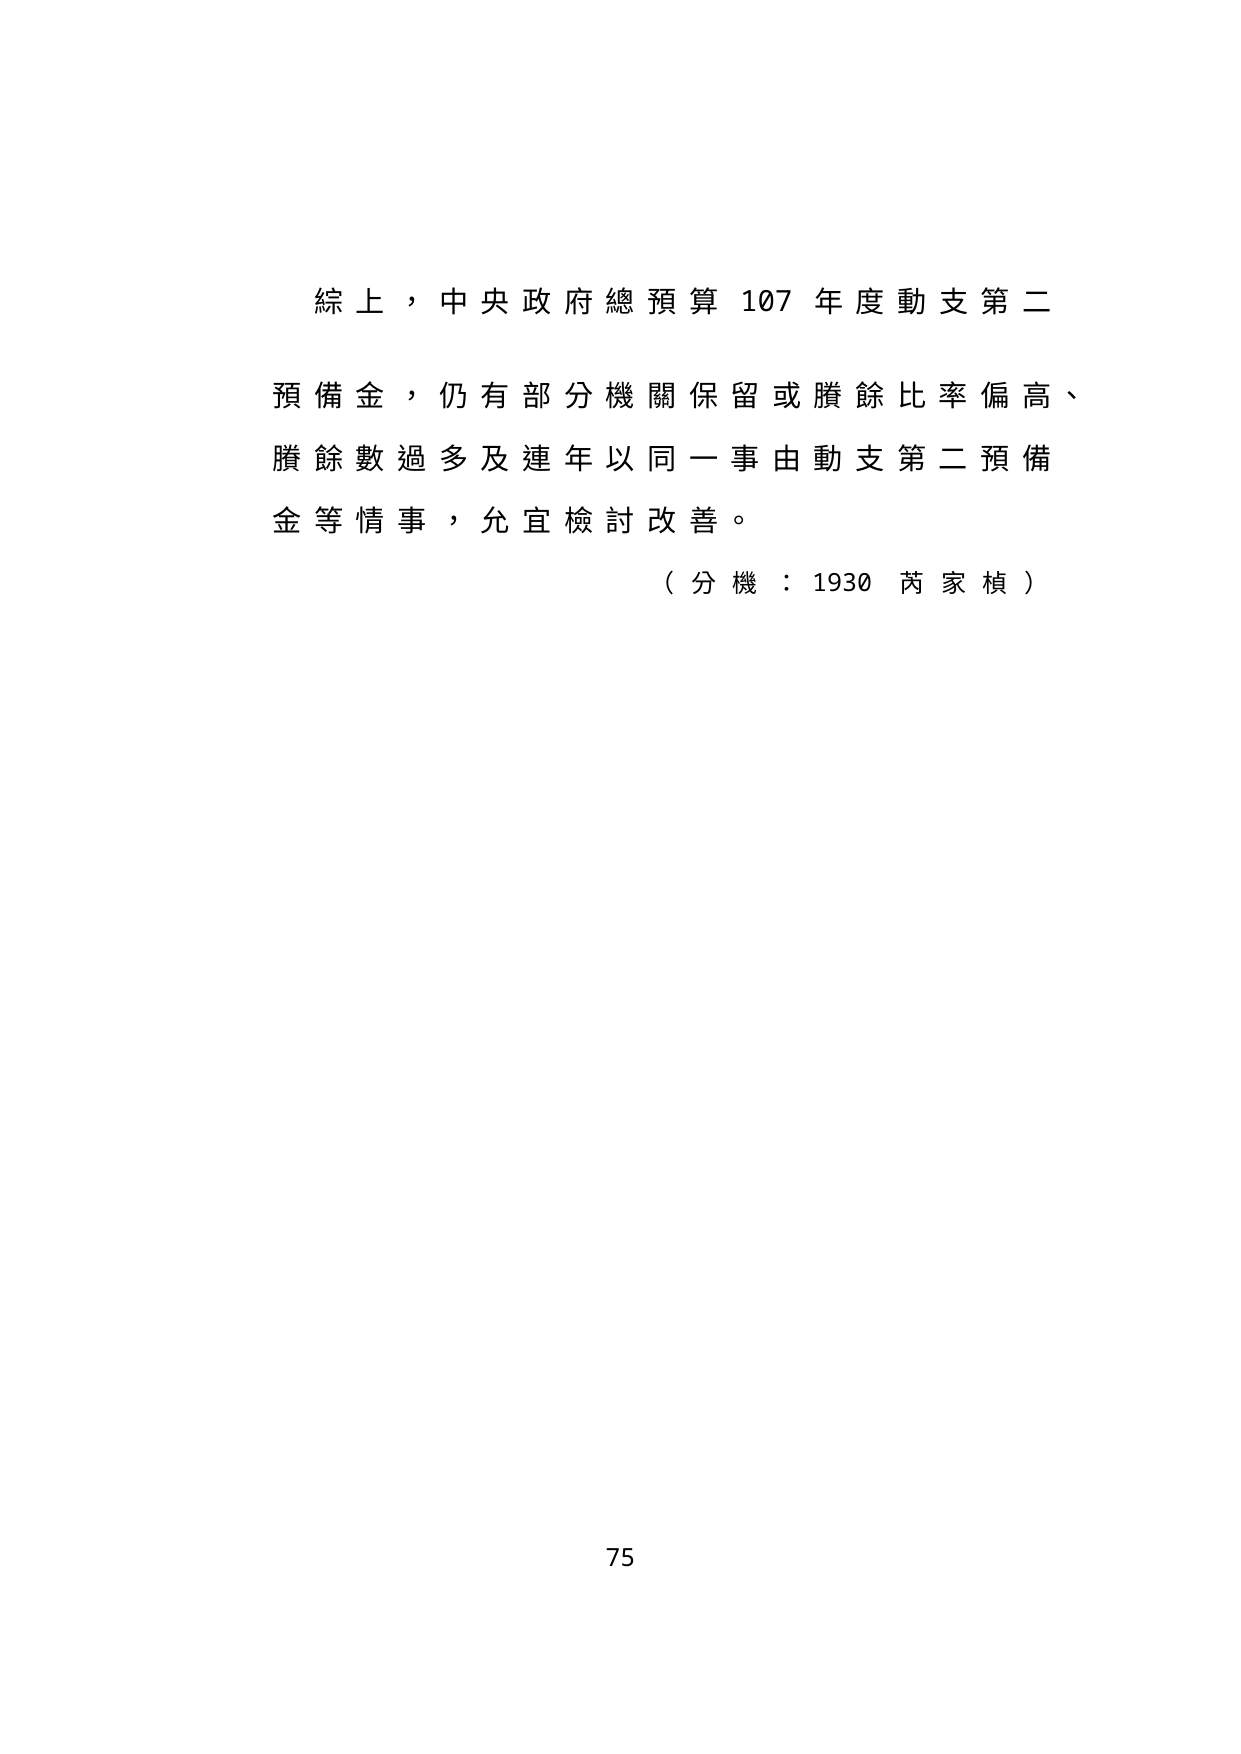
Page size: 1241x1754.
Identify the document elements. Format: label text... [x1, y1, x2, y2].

text 綜上，中央政府總預算107年度動支第二預備金，仍有部分機關保留或賸餘比率偏高、賸餘數過多及連年以同一事由動支第二預備金等情事，允宜檢討改善。 [242, 227, 1058, 540]
text （分機：1930 芮家楨） [183, 540, 1058, 602]
